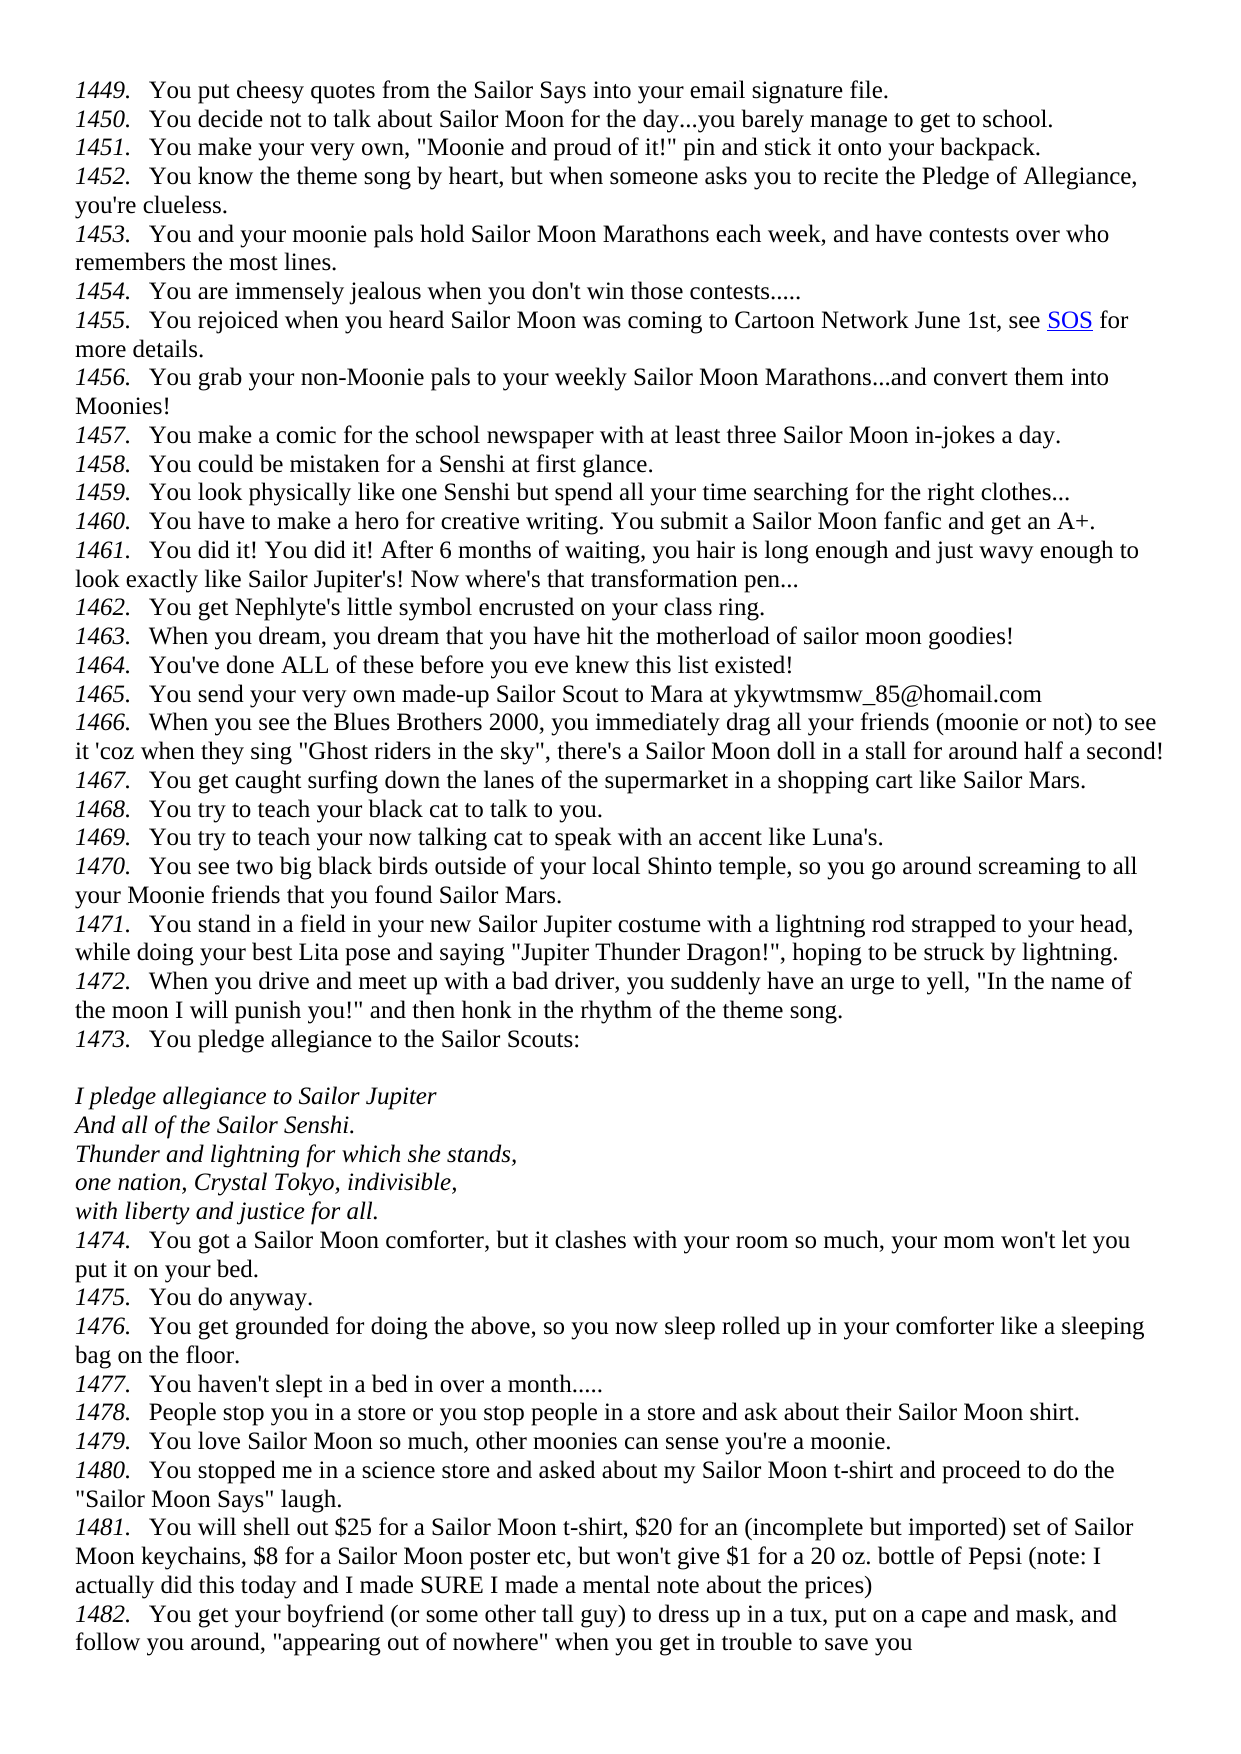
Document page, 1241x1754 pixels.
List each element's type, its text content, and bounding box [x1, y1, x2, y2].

list You haven't slept in a bed in over a month..... [75, 1369, 1165, 1397]
list You could be mistaken for a Senshi at first glance. [75, 449, 1165, 477]
list You grab your non-Moonie pals to your weekly Sailor Moon Marathons...and convert them into Moonies! [75, 362, 1165, 420]
list You are immensely jealous when you don't win those contests..... [75, 276, 1165, 305]
list You rejoiced when you heard Sailor Moon was coming to Cartoon Network June 1st, see SOS for more details. [75, 305, 1165, 362]
list You make your very own, "Moonie and proud of it!" pin and stick it onto your backpack. [75, 132, 1165, 161]
list You pledge allegiance to the Sailor Scouts: I pledge allegiance to Sailor Jupiter And all of the Sailor Senshi. Thunder and lightning for which she stands, one nation, Crystal Tokyo, indivisible, with liberty and justice for all. [75, 1024, 1165, 1225]
list When you drive and meet up with a bad driver, you suddenly have an urge to yell, "In the name of the moon I will punish you!" and then honk in the rhythm of the theme song. [75, 966, 1165, 1024]
list You did it! You did it! After 6 months of waiting, you hair is long enough and just wavy enough to look exactly like Sailor Jupiter's! Now where's that transformation pen... [75, 535, 1165, 592]
list You get caught surfing down the lanes of the supermarket in a shopping cart like Sailor Mars. [75, 765, 1165, 794]
list You decide not to talk about Sailor Moon for the day...you barely manage to get to school. [75, 104, 1165, 132]
list You try to teach your black cat to talk to you. [75, 794, 1165, 822]
list People stop you in a store or you stop people in a store and ask about their Sailor Moon shirt. [75, 1397, 1165, 1426]
list You look physically like one Senshi but spend all your time searching for the right clothes... [75, 477, 1165, 506]
list You make a comic for the school newspaper with at least three Sailor Moon in-jokes a day. [75, 420, 1165, 449]
list You will shell out $25 for a Sailor Moon t-shirt, $20 for an (incomplete but imported) set of Sailor Moon keychains, $8 for a Sailor Moon poster etc, but won't give $1 for a 20 oz. bottle of Pepsi (note: I actually did this today and I made SURE I made a mental note about the prices) [75, 1512, 1165, 1599]
list You get your boyfriend (or some other tall guy) to dress up in a tux, put on a cape and mask, and follow you around, "appearing out of nowhere" when you get in trouble to save you [75, 1599, 1165, 1656]
list When you see the Blues Brothers 2000, you immediately drag all your friends (moonie or not) to see it 'coz when they sing "Ghost riders in the sky", there's a Sailor Moon doll in a stall for around half a second! [75, 707, 1165, 765]
list You got a Sailor Moon comforter, but it clashes with your room so much, your mom won't let you put it on your bed. [75, 1225, 1165, 1282]
list You know the theme song by heart, but when someone asks you to recite the Pledge of Allegiance, you're clueless. [75, 161, 1165, 219]
list You see two big black birds outside of your local Shinto temple, so you go around screaming to all your Moonie friends that you found Sailor Mars. [75, 851, 1165, 909]
list You and your moonie pals hold Sailor Moon Marathons each week, and have contests over who remembers the most lines. [75, 219, 1165, 276]
list You love Sailor Moon so much, other moonies can sense you're a moonie. [75, 1426, 1165, 1455]
list You send your very own made-up Sailor Scout to Mara at ykywtmsmw_85@homail.com [75, 679, 1165, 707]
list You get Nephlyte's little symbol encrusted on your class ring. [75, 592, 1165, 621]
list You stand in a field in your new Sailor Jupiter costume with a lightning rod strapped to your head, while doing your best Lita pose and saying "Jupiter Thunder Dragon!", hoping to be struck by lightning. [75, 909, 1165, 966]
list You try to teach your now talking cat to speak with an accent like Luna's. [75, 822, 1165, 851]
list You put cheesy quotes from the Sailor Says into your email signature file. [75, 75, 1165, 104]
list You've done ALL of these before you eve knew this list existed! [75, 650, 1165, 679]
list You get grounded for doing the above, so you now sleep rolled up in your comforter like a sleeping bag on the floor. [75, 1311, 1165, 1369]
list You have to make a hero for creative writing. You submit a Sailor Moon fanfic and get an A+. [75, 506, 1165, 535]
list When you dream, you dream that you have hit the motherload of sailor moon goodies! [75, 621, 1165, 650]
list You stopped me in a science store and asked about my Sailor Moon t-shirt and proceed to do the "Sailor Moon Says" laugh. [75, 1455, 1165, 1512]
list You do anyway. [75, 1282, 1165, 1311]
